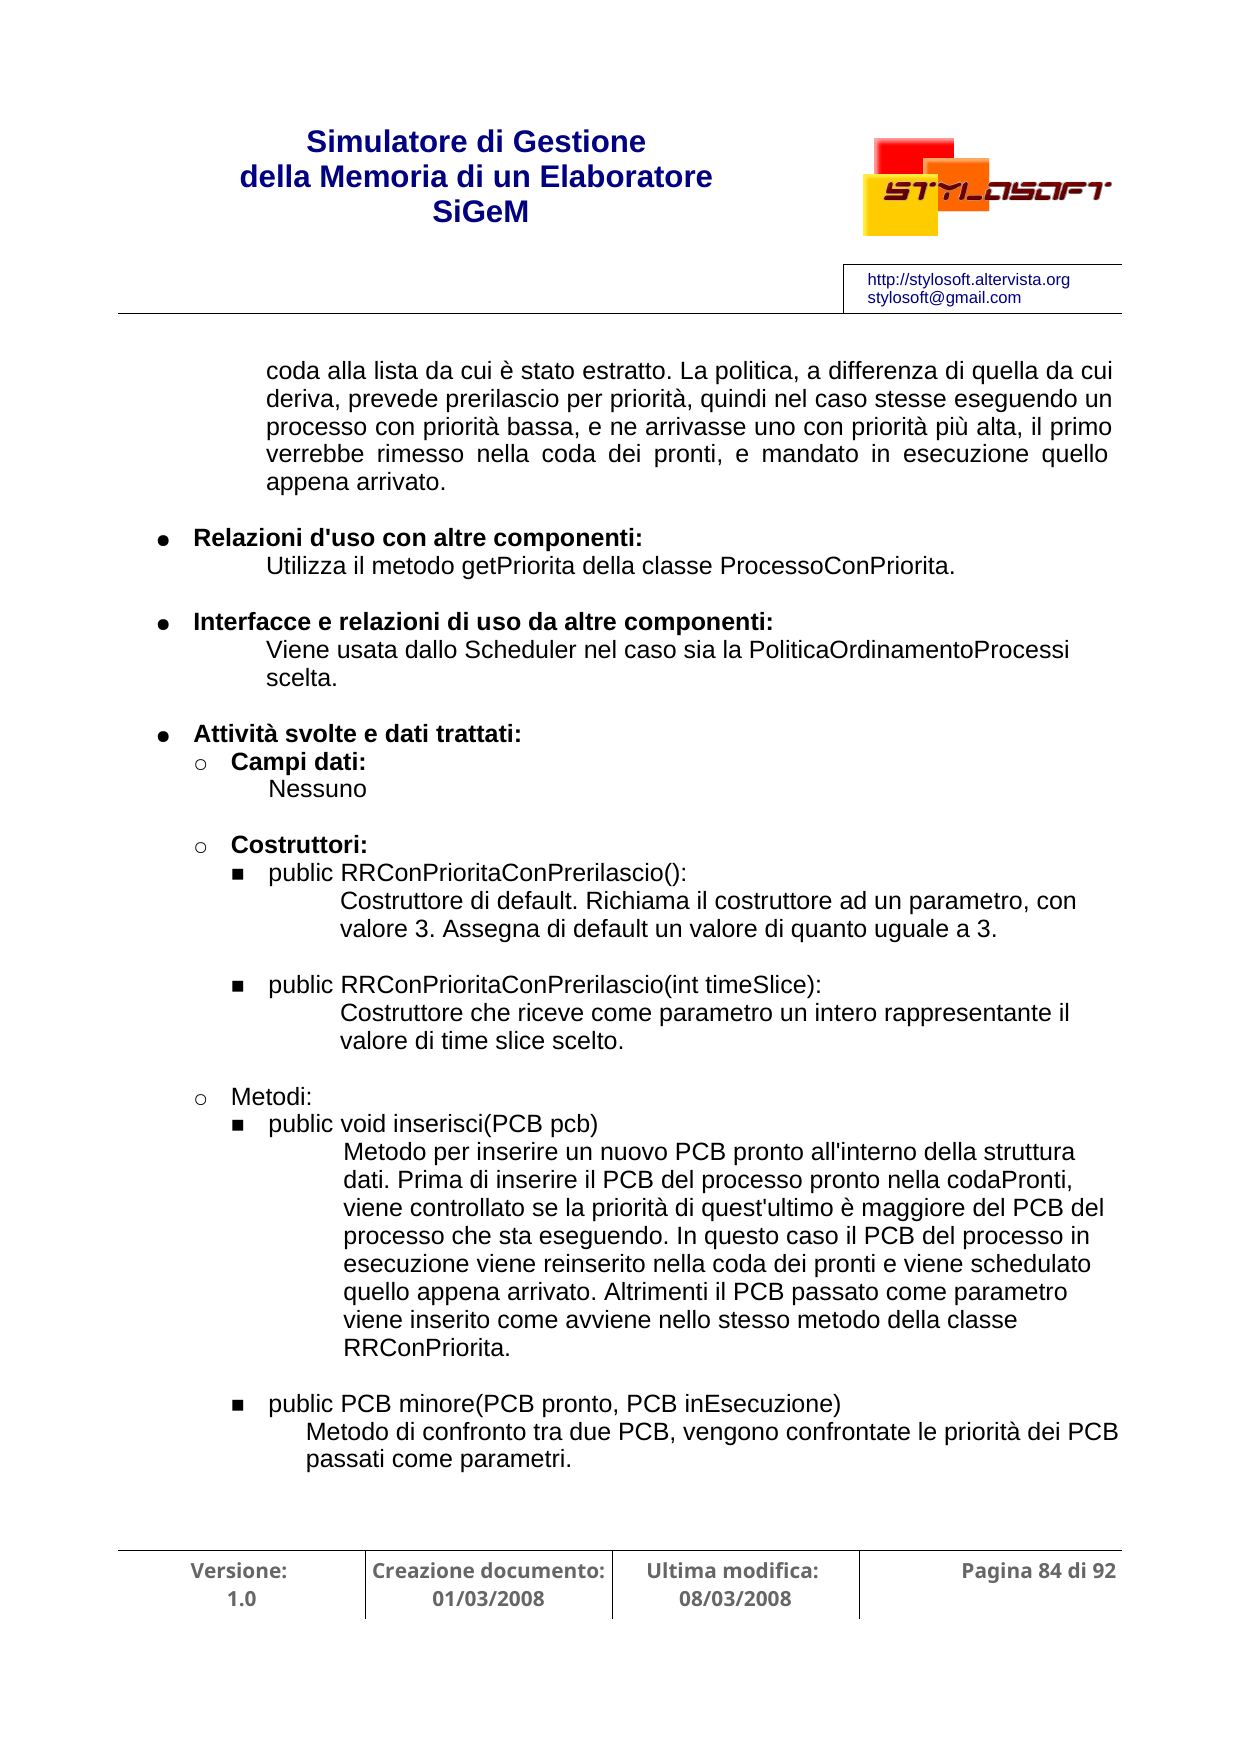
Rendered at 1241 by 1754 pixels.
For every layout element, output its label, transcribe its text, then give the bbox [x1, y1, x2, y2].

list public void inserisci(PCB pcb) [231, 1110, 1122, 1138]
picture [848, 123, 1117, 247]
list Utilizza il metodo getPriorita della classe ProcessoConPriorita. [156, 552, 1122, 580]
list public RRConPrioritaConPrerilascio(): [231, 859, 1122, 887]
text Costruttore che riceve come parametro un intero rappresentante il valore di time slice scelto. [118, 999, 1122, 1054]
list Metodo di confronto tra due PCB, vengono confrontate le priorità dei PCB passati come parametri. [268, 1417, 1122, 1473]
list Metodi: [193, 1082, 1122, 1110]
list Viene usata dallo Scheduler nel caso sia la PoliticaOrdinamentoProcessi scelta. [156, 636, 1122, 692]
list Relazioni d'uso con altre componenti: [156, 524, 1122, 552]
text Costruttore di default. Richiama il costruttore ad un parametro, con valore 3. Assegna di default un valore di quanto uguale a 3. [118, 887, 1122, 943]
list coda alla lista da cui è stato estratto. La politica, a differenza di quella da cui deriva, prevede prerilascio per priorità, quindi nel caso stesse eseguendo un processo con priorità bassa, e ne arrivasse uno con priorità più alta, il primo verrebbe rimesso nella coda dei pronti, e mandato in esecuzione quello appena arrivato. [156, 357, 1122, 496]
list public RRConPrioritaConPrerilascio(int timeSlice): [231, 971, 1122, 999]
list Costruttori: [193, 831, 1122, 859]
list Nessuno [231, 775, 1122, 803]
list Attività svolte e dati trattati: [156, 719, 1122, 747]
list Metodo per inserire un nuovo PCB pronto all'interno della struttura dati. Prima di inserire il PCB del processo pronto nella codaPronti, viene controllato se la priorità di quest'ultimo è maggiore del PCB del processo che sta eseguendo. In questo caso il PCB del processo in esecuzione viene reinserito nella coda dei pronti e viene schedulato quello appena arrivato. Altrimenti il PCB passato come parametro viene inserito come avviene nello stesso metodo della classe RRConPriorita. [306, 1138, 1122, 1362]
list public PCB minore(PCB pronto, PCB inEsecuzione) [231, 1389, 1122, 1417]
list Campi dati: [193, 747, 1122, 775]
list Interfacce e relazioni di uso da altre componenti: [156, 608, 1122, 636]
